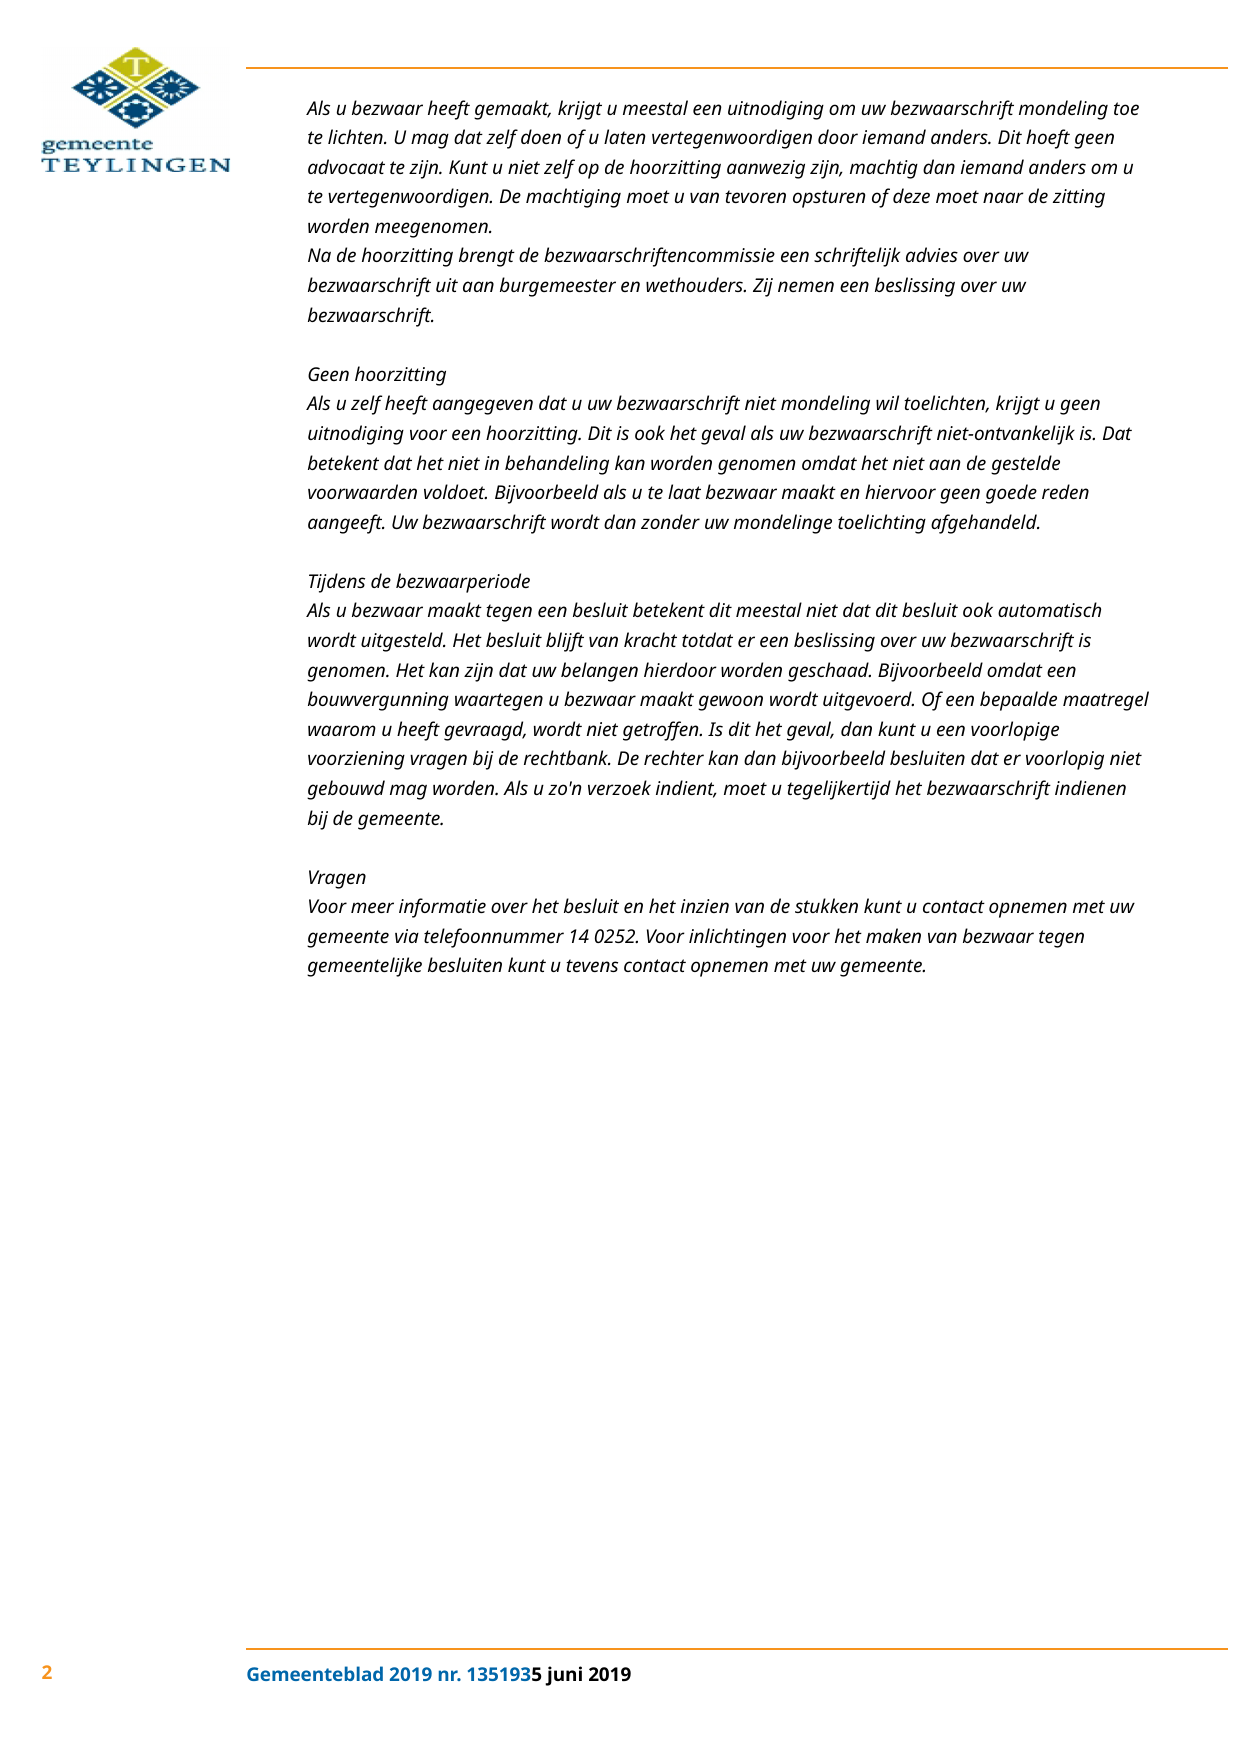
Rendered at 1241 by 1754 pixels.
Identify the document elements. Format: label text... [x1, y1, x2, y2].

list Geen hoorzitting [248, 361, 1152, 387]
list Als u zelf heeft aangegeven dat u uw bezwaarschrift niet mondeling wil toelichten, krijgt u geen uitnodiging voor een hoorzitting. Dit is ook het geval als uw bezwaarschrift niet-ontvankelijk is. Dat betekent dat het niet in behandeling kan worden genomen omdat het niet aan de gestelde voorwaarden voldoet. Bijvoorbeeld als u te laat bezwaar maakt en hiervoor geen goede reden aangeeft. Uw bezwaarschrift wordt dan zonder uw mondelinge toelichting afgehandeld. [248, 391, 1152, 535]
list Als u bezwaar maakt tegen een besluit betekent dit meestal niet dat dit besluit ook automatisch wordt uitgesteld. Het besluit blijft van kracht totdat er een beslissing over uw bezwaarschrift is genomen. Het kan zijn dat uw belangen hierdoor worden geschaad. Bijvoorbeeld omdat een bouwvergunning waartegen u bezwaar maakt gewoon wordt uitgevoerd. Of een bepaalde maatregel waarom u heeft gevraagd, wordt niet getroffen. Is dit het geval, dan kunt u een voorlopige voorziening vragen bij de rechtbank. De rechter kan dan bijvoorbeeld besluiten dat er voorlopig niet gebouwd mag worden. Als u zo'n verzoek indient, moet u tegelijkertijd het bezwaarschrift indienen bij de gemeente. [248, 598, 1152, 831]
list Voor meer informatie over het besluit en het inzien van de stukken kunt u contact opnemen met uw gemeente via telefoonnummer 14 0252. Voor inlichtingen voor het maken van bezwaar tegen gemeentelijke besluiten kunt u tevens contact opnemen met uw gemeente. [248, 893, 1152, 978]
list Na de hoorzitting brengt de bezwaarschriftencommissie een schriftelijk advies over uw bezwaarschrift uit aan burgemeester en wethouders. Zij nemen een beslissing over uw bezwaarschrift. [248, 243, 1152, 328]
list Als u bezwaar heeft gemaakt, krijgt u meestal een uitnodiging om uw bezwaarschrift mondeling toe te lichten. U mag dat zelf doen of u laten vertegenwoordigen door iemand anders. Dit hoeft geen advocaat te zijn. Kunt u niet zelf op de hoorzitting aanwezig zijn, machtig dan iemand anders om u te vertegenwoordigen. De machtiging moet u van tevoren opsturen of deze moet naar de zitting worden meegenomen. [248, 95, 1152, 239]
picture [41, 47, 231, 172]
list Tijdens de bezwaarperiode [248, 568, 1152, 594]
list Vragen [248, 864, 1152, 890]
